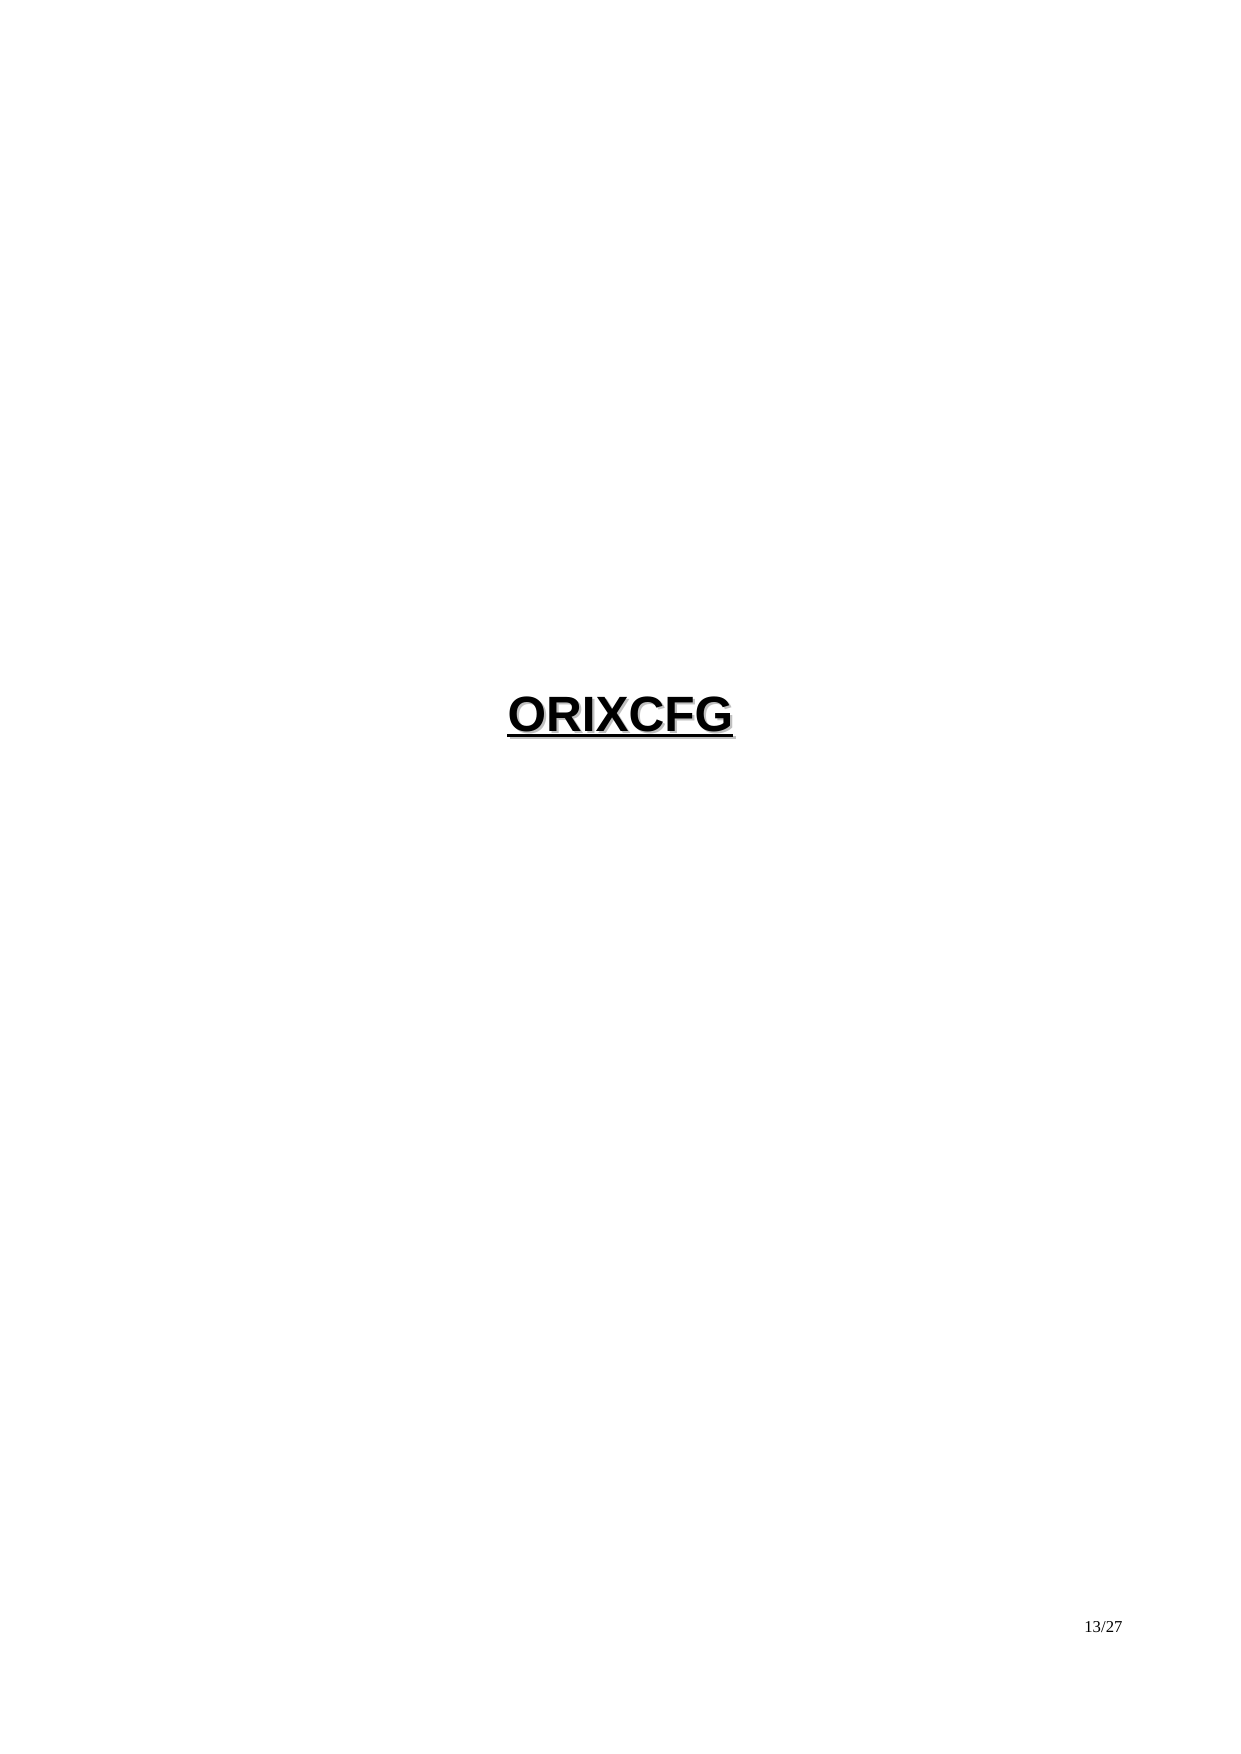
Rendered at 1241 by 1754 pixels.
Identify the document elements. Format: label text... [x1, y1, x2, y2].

subtitle ORIXCFG [118, 684, 1122, 742]
